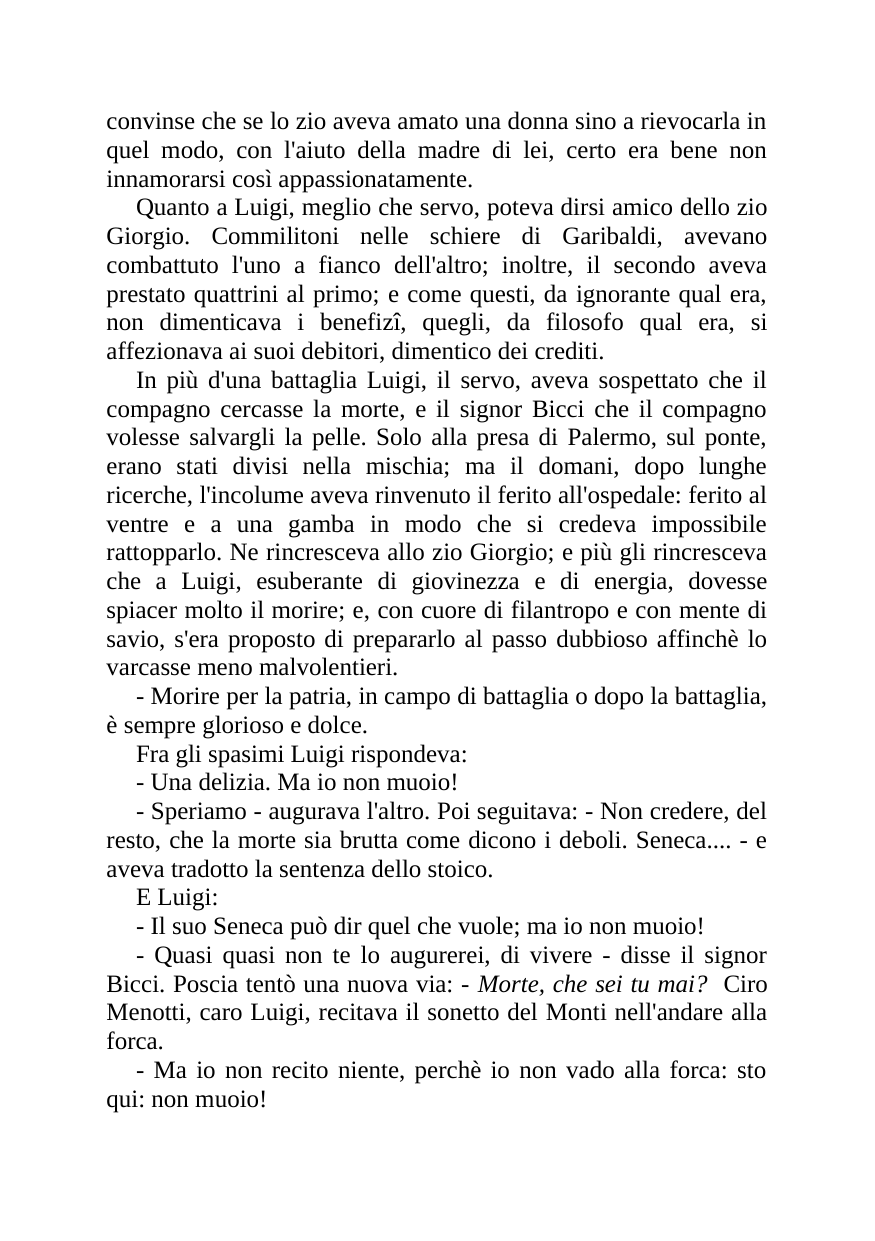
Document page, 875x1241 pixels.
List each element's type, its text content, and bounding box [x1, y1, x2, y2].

text - Ma io non recito niente, perchè io non vado alla forca: sto qui: non muoio! [106, 1055, 768, 1112]
text - Speriamo - augurava l'altro. Poi seguitava: - Non credere, del resto, che la morte sia brutta come dicono i deboli. Seneca.... - e aveva tradotto la sentenza dello stoico. [106, 796, 768, 882]
text - Morire per la patria, in campo di battaglia o dopo la battaglia, è sempre glorioso e dolce. [106, 681, 768, 739]
text Quanto a Luigi, meglio che servo, poteva dirsi amico dello zio Giorgio. Commilitoni nelle schiere di Garibaldi, avevano combattuto l'uno a fianco dell'altro; inoltre, il secondo aveva prestato quattrini al primo; e come questi, da ignorante qual era, non dimenticava i benefizî, quegli, da filosofo qual era, si affezionava ai suoi debitori, dimentico dei crediti. [106, 192, 768, 365]
text E Luigi: [106, 882, 768, 911]
text - Il suo Seneca può dir quel che vuole; ma io non muoio! [106, 911, 768, 940]
text - Una delizia. Ma io non muoio! [106, 767, 768, 796]
text - Quasi quasi non te lo augurerei, di vivere - disse il signor Bicci. Poscia tentò una nuova via: - Morte, che sei tu mai? Ciro Menotti, caro Luigi, recitava il sonetto del Monti nell'andare alla forca. [106, 940, 768, 1055]
text In più d'una battaglia Luigi, il servo, aveva sospettato che il compagno cercasse la morte, e il signor Bicci che il compagno volesse salvargli la pelle. Solo alla presa di Palermo, sul ponte, erano stati divisi nella mischia; ma il domani, dopo lunghe ricerche, l'incolume aveva rinvenuto il ferito all'ospedale: ferito al ventre e a una gamba in modo che si credeva impossibile rattopparlo. Ne rincresceva allo zio Giorgio; e più gli rincresceva che a Luigi, esuberante di giovinezza e di energia, dovesse spiacer molto il morire; e, con cuore di filantropo e con mente di savio, s'era proposto di prepararlo al passo dubbioso affinchè lo varcasse meno malvolentieri. [106, 365, 768, 681]
text Fra gli spasimi Luigi rispondeva: [106, 739, 768, 767]
text convinse che se lo zio aveva amato una donna sino a rievocarla in quel modo, con l'aiuto della madre di lei, certo era bene non innamorarsi così appassionatamente. [106, 106, 768, 192]
